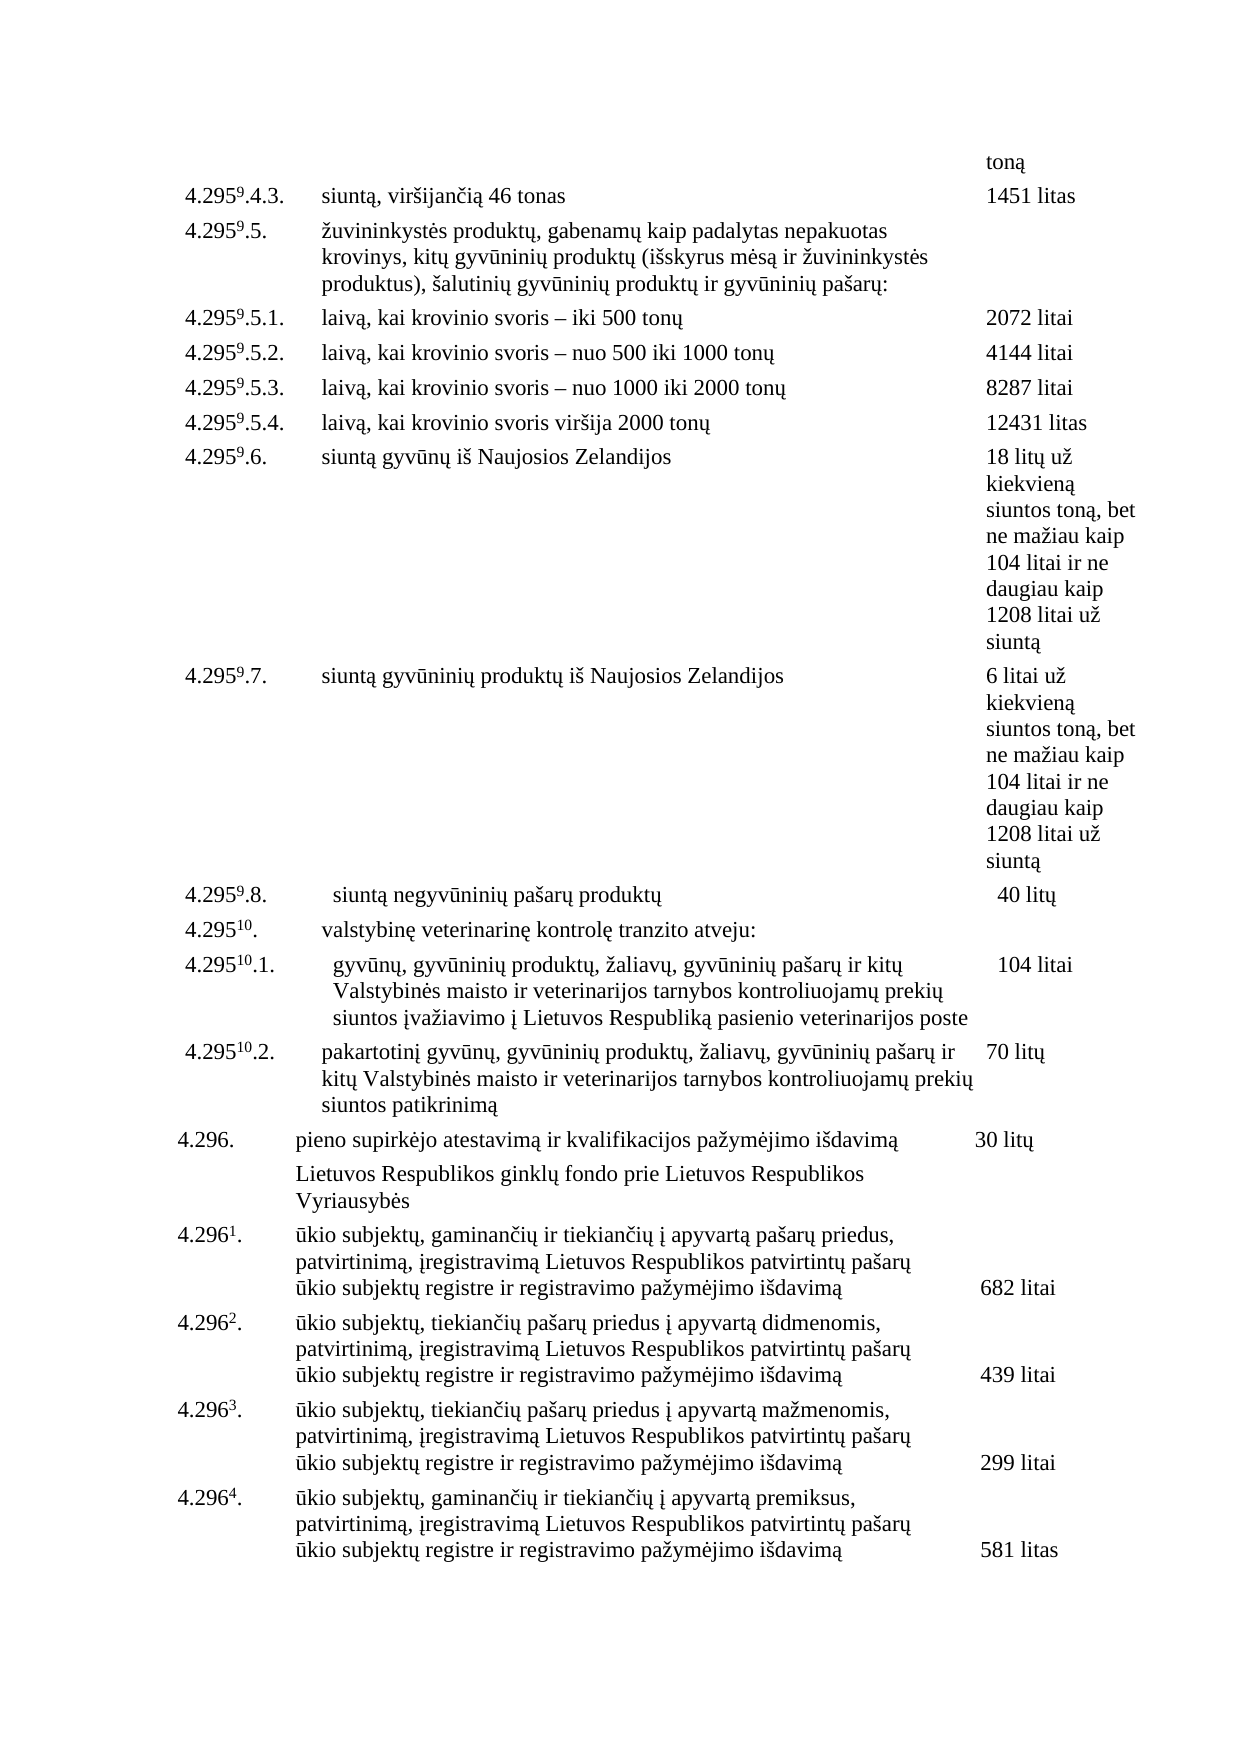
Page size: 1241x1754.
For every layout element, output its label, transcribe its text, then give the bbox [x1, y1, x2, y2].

table_cell laivą, kai krovinio svoris – nuo 500 iki 1000 tonų [321, 339, 986, 374]
text 4.296. pieno supirkėjo atestavimą ir kvalifikacijos pažymėjimo išdavimą 30 litų [177, 1126, 1122, 1152]
table_cell 4.2959.7. [174, 663, 321, 882]
table_cell pakartotinį gyvūnų, gyvūninių produktų, žaliavų, gyvūninių pašarų ir kitų Valstybinės maisto ir veterinarijos tarnybos kontroliuojamų prekių siuntos patikrinimą [321, 1038, 986, 1126]
table_cell 4.2959.5.3. [174, 374, 321, 408]
table_cell gyvūnų, gyvūninių produktų, žaliavų, gyvūninių pašarų ir kitų Valstybinės maisto ir veterinarijos tarnybos kontroliuojamų prekių siuntos įvažiavimo į Lietuvos Respubliką pasienio veterinarijos poste [321, 951, 986, 1038]
table_cell [321, 148, 986, 182]
table_cell 40 litų [986, 882, 1148, 916]
table_cell valstybinę veterinarinę kontrolę tranzito atveju: [321, 916, 986, 951]
table_cell 4.2959.5.4. [174, 409, 321, 443]
table_cell 4.29510.1. [174, 951, 321, 1038]
text 4.2963. ūkio subjektų, tiekiančių pašarų priedus į apyvartą mažmenomis, patvirtinimą, įregistravimą Lietuvos Respublikos patvirtintų pašarų ūkio subjektų registre ir registravimo pažymėjimo išdavimą 299 litai [177, 1396, 1122, 1475]
table_cell siuntą gyvūninių produktų iš Naujosios Zelandijos [321, 663, 986, 882]
table_cell 104 litai [986, 951, 1148, 1038]
table_cell siuntą gyvūnų iš Naujosios Zelandijos [321, 443, 986, 662]
table_cell 70 litų [986, 1038, 1148, 1126]
table_cell 4.2959.5.2. [174, 339, 321, 374]
table_cell 2072 litai [986, 305, 1148, 339]
table_cell siuntą negyvūninių pašarų produktų [321, 882, 986, 916]
text 4.2961. ūkio subjektų, gaminančių ir tiekiančių į apyvartą pašarų priedus, patvirtinimą, įregistravimą Lietuvos Respublikos patvirtintų pašarų ūkio subjektų registre ir registravimo pažymėjimo išdavimą 682 litai [177, 1221, 1122, 1301]
table_cell 4144 litai [986, 339, 1148, 374]
table_cell 4.2959.4.3. [174, 183, 321, 217]
table_cell 4.2959.6. [174, 443, 321, 662]
text Lietuvos Respublikos ginklų fondo prie Lietuvos Respublikos Vyriausybės [177, 1160, 945, 1213]
table_cell žuvininkystės produktų, gabenamų kaip padalytas nepakuotas krovinys, kitų gyvūninių produktų (išskyrus mėsą ir žuvininkystės produktus), šalutinių gyvūninių produktų ir gyvūninių pašarų: [321, 217, 986, 304]
text 4.2962. ūkio subjektų, tiekiančių pašarų priedus į apyvartą didmenomis, patvirtinimą, įregistravimą Lietuvos Respublikos patvirtintų pašarų ūkio subjektų registre ir registravimo pažymėjimo išdavimą 439 litai [177, 1309, 1122, 1388]
table_cell laivą, kai krovinio svoris – nuo 1000 iki 2000 tonų [321, 374, 986, 408]
table_cell [986, 217, 1148, 304]
table_cell toną [986, 148, 1148, 182]
table_cell 4.2959.8. [174, 882, 321, 916]
table_cell siuntą, viršijančią 46 tonas [321, 183, 986, 217]
table_cell 8287 litai [986, 374, 1148, 408]
table_cell 1451 litas [986, 183, 1148, 217]
table_cell 18 litų už kiekvieną siuntos toną, bet ne mažiau kaip 104 litai ir ne daugiau kaip 1208 litai už siuntą [986, 443, 1148, 662]
table_cell 4.29510. [174, 916, 321, 951]
table_cell 4.29510.2. [174, 1038, 321, 1126]
table_cell [986, 916, 1148, 951]
text 4.2964. ūkio subjektų, gaminančių ir tiekiančių į apyvartą premiksus, patvirtinimą, įregistravimą Lietuvos Respublikos patvirtintų pašarų ūkio subjektų registre ir registravimo pažymėjimo išdavimą 581 litas [177, 1484, 1122, 1563]
table_cell 6 litai už kiekvieną siuntos toną, bet ne mažiau kaip 104 litai ir ne daugiau kaip 1208 litai už siuntą [986, 663, 1148, 882]
table_cell [174, 148, 321, 182]
table_cell 4.2959.5.1. [174, 305, 321, 339]
table_cell laivą, kai krovinio svoris – iki 500 tonų [321, 305, 986, 339]
table_cell 12431 litas [986, 409, 1148, 443]
table_cell laivą, kai krovinio svoris viršija 2000 tonų [321, 409, 986, 443]
table_cell 4.2959.5. [174, 217, 321, 304]
